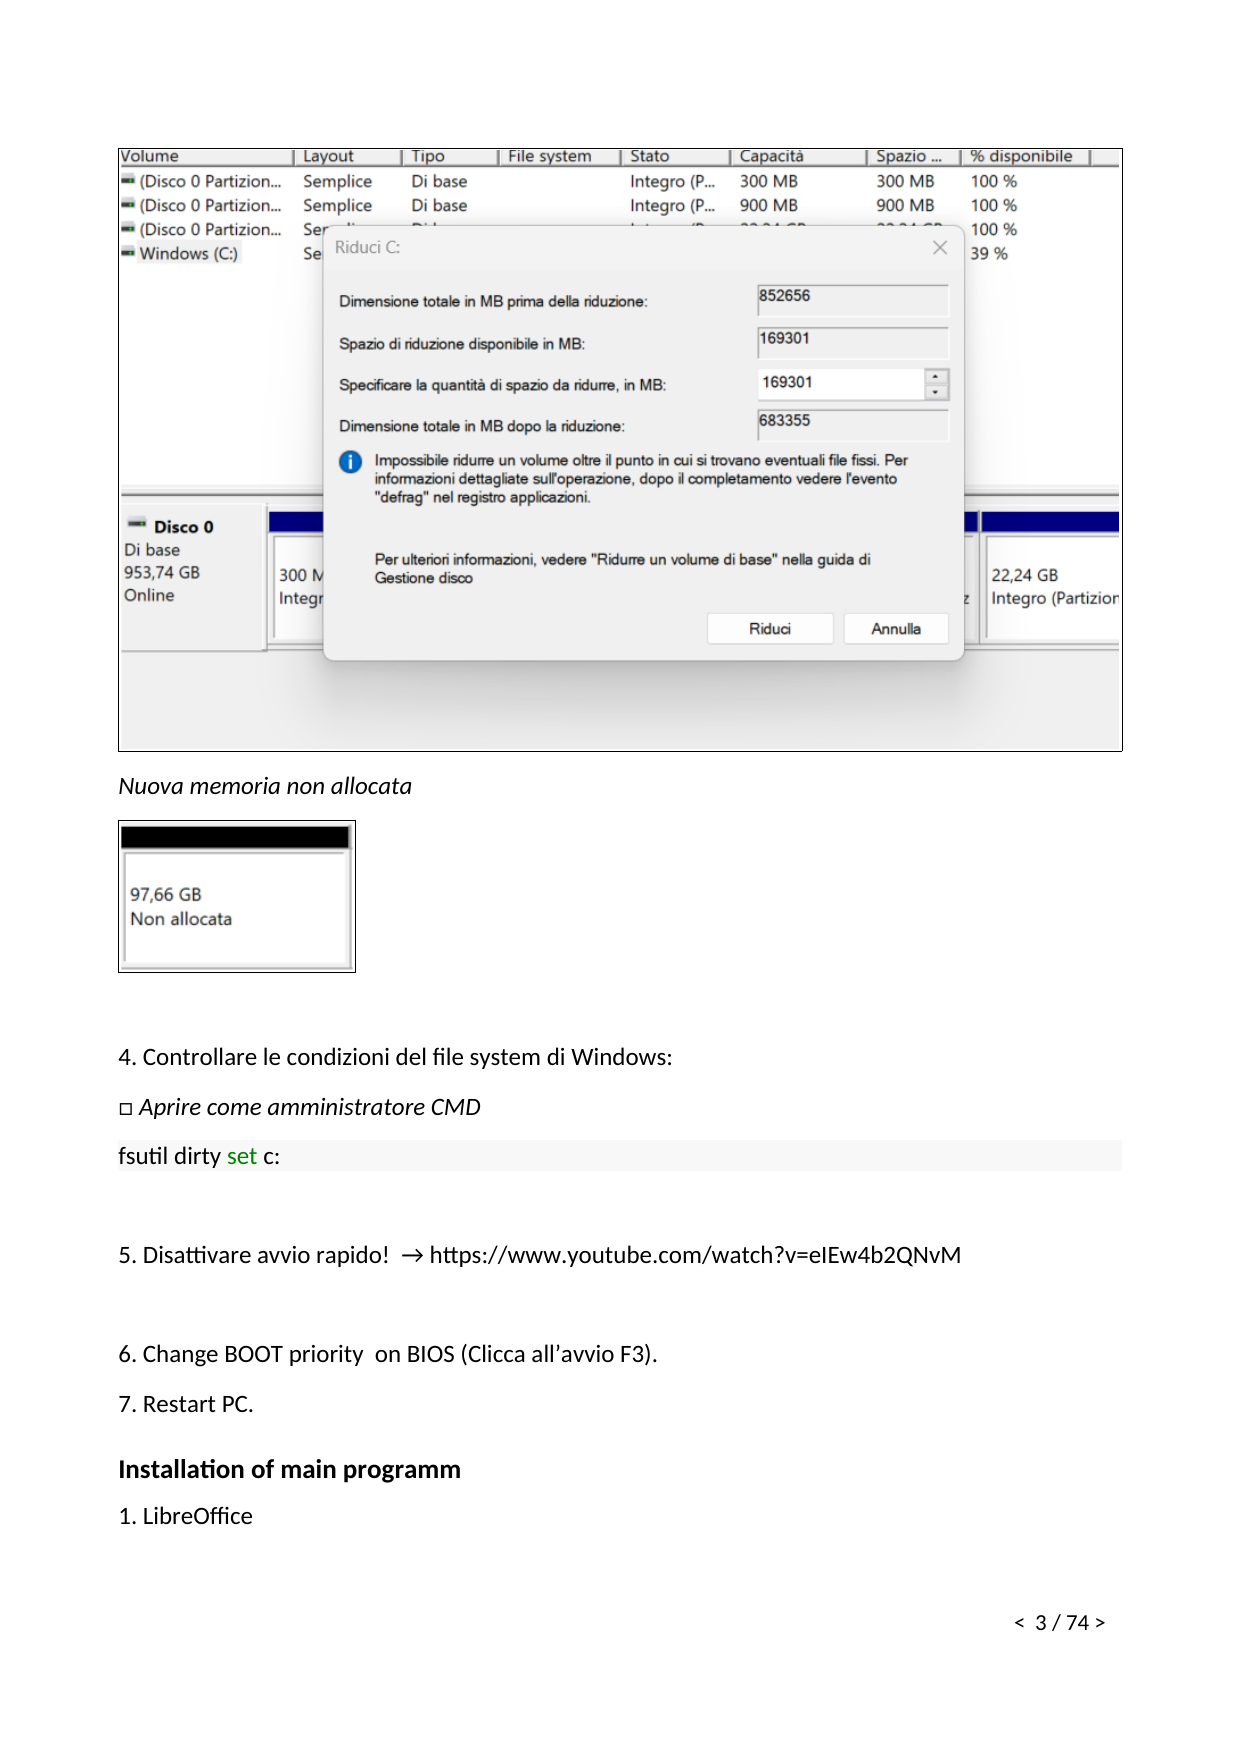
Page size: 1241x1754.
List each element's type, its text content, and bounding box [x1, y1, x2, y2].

picture [121, 822, 353, 970]
text 7. Restart PC. [118, 1388, 1122, 1419]
text 6. Change BOOT priority on BIOS (Clicca all’avvio F3). [118, 1338, 1122, 1369]
subtitle Installation of main programm [118, 1452, 1122, 1485]
picture [121, 150, 1119, 749]
text fsutil dirty set c: [118, 1140, 1122, 1171]
text 5. Disattivare avvio rapido! → https://www.youtube.com/watch?v=eIEw4b2QNvM [118, 1239, 1122, 1270]
text 4. Controllare le condizioni del file system di Windows: [118, 1041, 1122, 1072]
text 1. LibreOffice [118, 1500, 1122, 1531]
text Nuova memoria non allocata [118, 770, 1122, 801]
text □ Aprire come amministratore CMD [118, 1091, 1122, 1121]
